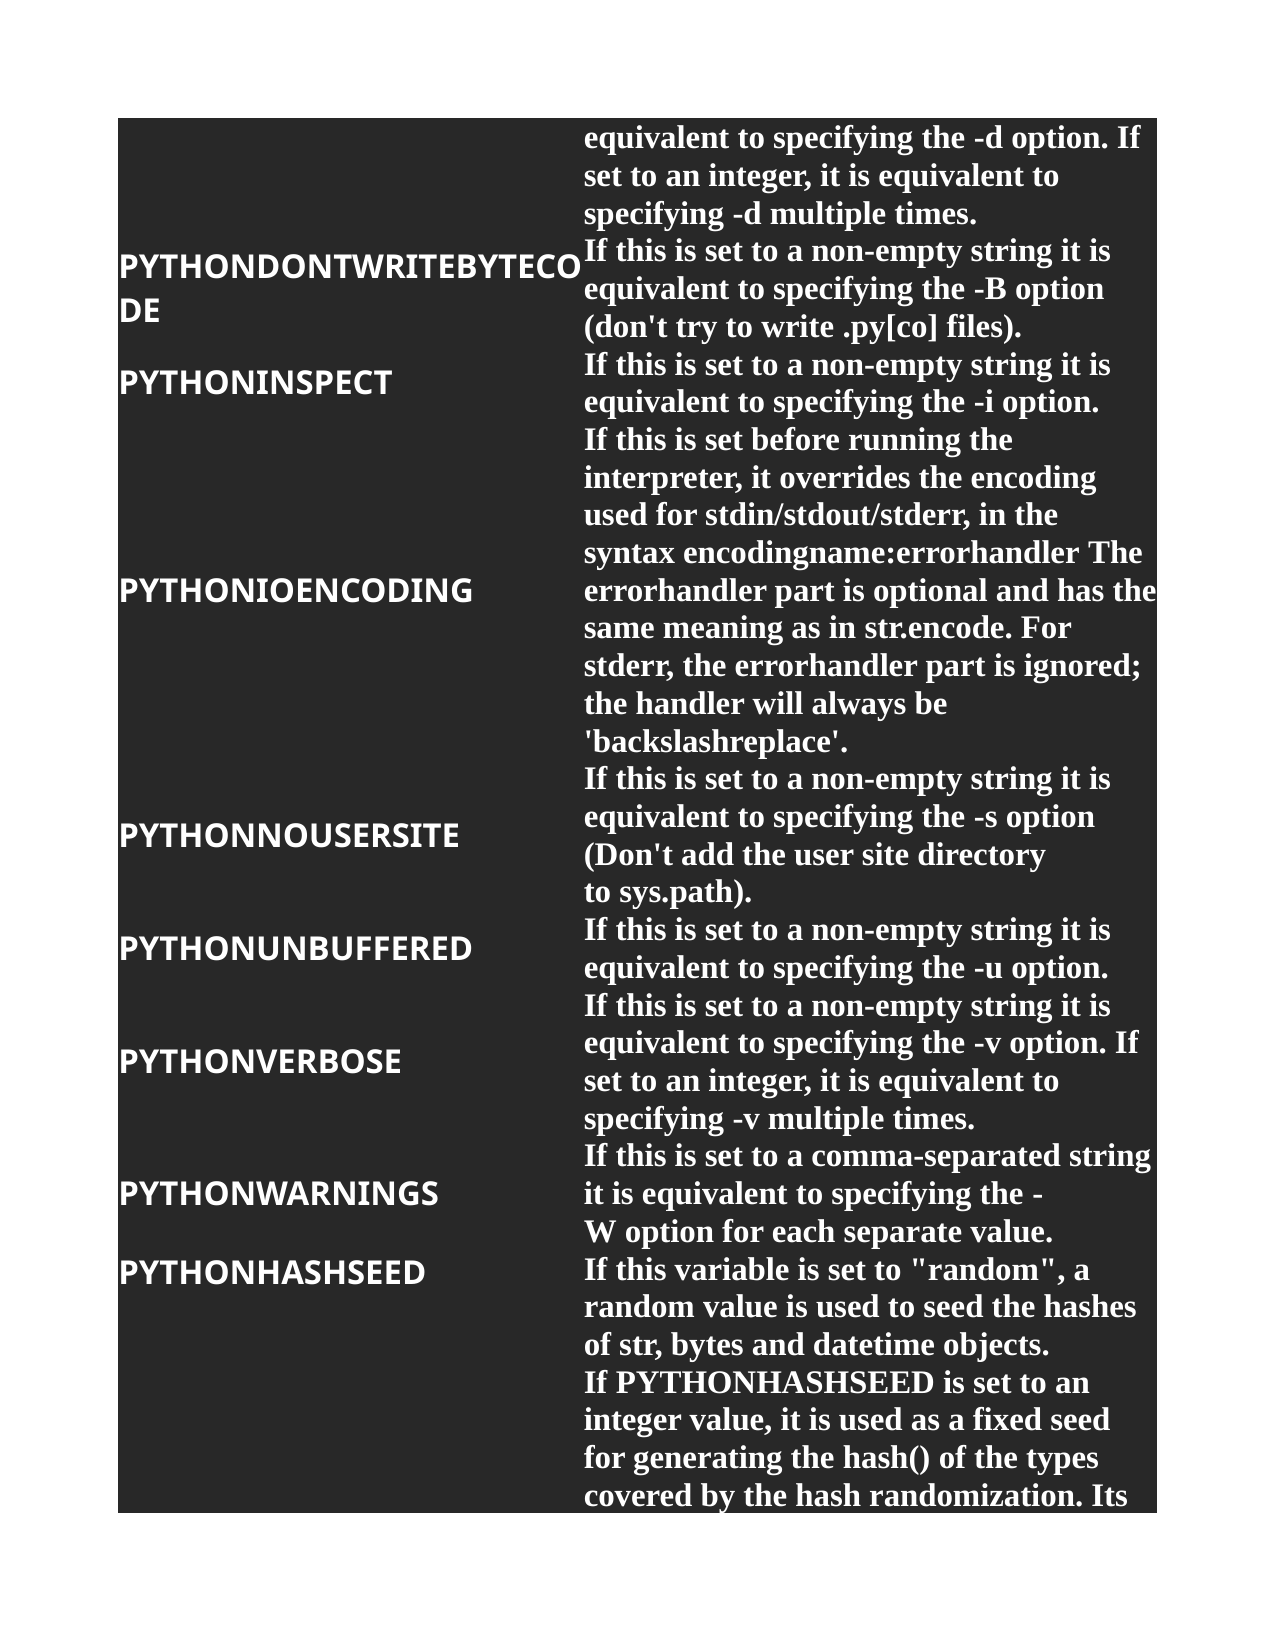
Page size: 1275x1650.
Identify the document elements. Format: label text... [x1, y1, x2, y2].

table_cell If this is set to a non-empty string it is equivalent to specifying the -v option. If set to an integer, it is equivalent to specifying -v multiple times. [584, 985, 1157, 1136]
table_cell [118, 118, 583, 231]
table_cell PYTHONHASHSEED [118, 1249, 583, 1513]
table_cell PYTHONUNBUFFERED [118, 910, 583, 985]
table_cell PYTHONDONTWRITEBYTECODE [118, 231, 583, 344]
table_cell If this is set to a non-empty string it is equivalent to specifying the -B option (don't try to write .py[co] files). [584, 231, 1157, 344]
table_cell If this is set to a non-empty string it is equivalent to specifying the -u option. [584, 910, 1157, 985]
table_cell If this variable is set to "random", a random value is used to seed the hashes of str, bytes and datetime objects. If PYTHONHASHSEED is set to an integer value, it is used as a fixed seed for generating the hash() of the types covered by the hash randomization. Its [584, 1249, 1157, 1513]
table_cell If this is set before running the interpreter, it overrides the encoding used for stdin/stdout/stderr, in the syntax encodingname:errorhandler The errorhandler part is optional and has the same meaning as in str.encode. For stderr, the errorhandler part is ignored; the handler will always be 'backslashreplace'. [584, 420, 1157, 759]
table_cell If this is set to a non-empty string it is equivalent to specifying the -i option. [584, 344, 1157, 420]
table_cell PYTHONWARNINGS [118, 1136, 583, 1249]
table_cell equivalent to specifying the -d option. If set to an integer, it is equivalent to specifying -d multiple times. [584, 118, 1157, 231]
table_cell PYTHONINSPECT [118, 344, 583, 420]
table_cell PYTHONNOUSERSITE [118, 759, 583, 910]
table_cell If this is set to a comma-separated string it is equivalent to specifying the -W option for each separate value. [584, 1136, 1157, 1249]
table_cell PYTHONIOENCODING [118, 420, 583, 759]
table_cell If this is set to a non-empty string it is equivalent to specifying the -s option (Don't add the user site directory to sys.path). [584, 759, 1157, 910]
table_cell PYTHONVERBOSE [118, 985, 583, 1136]
